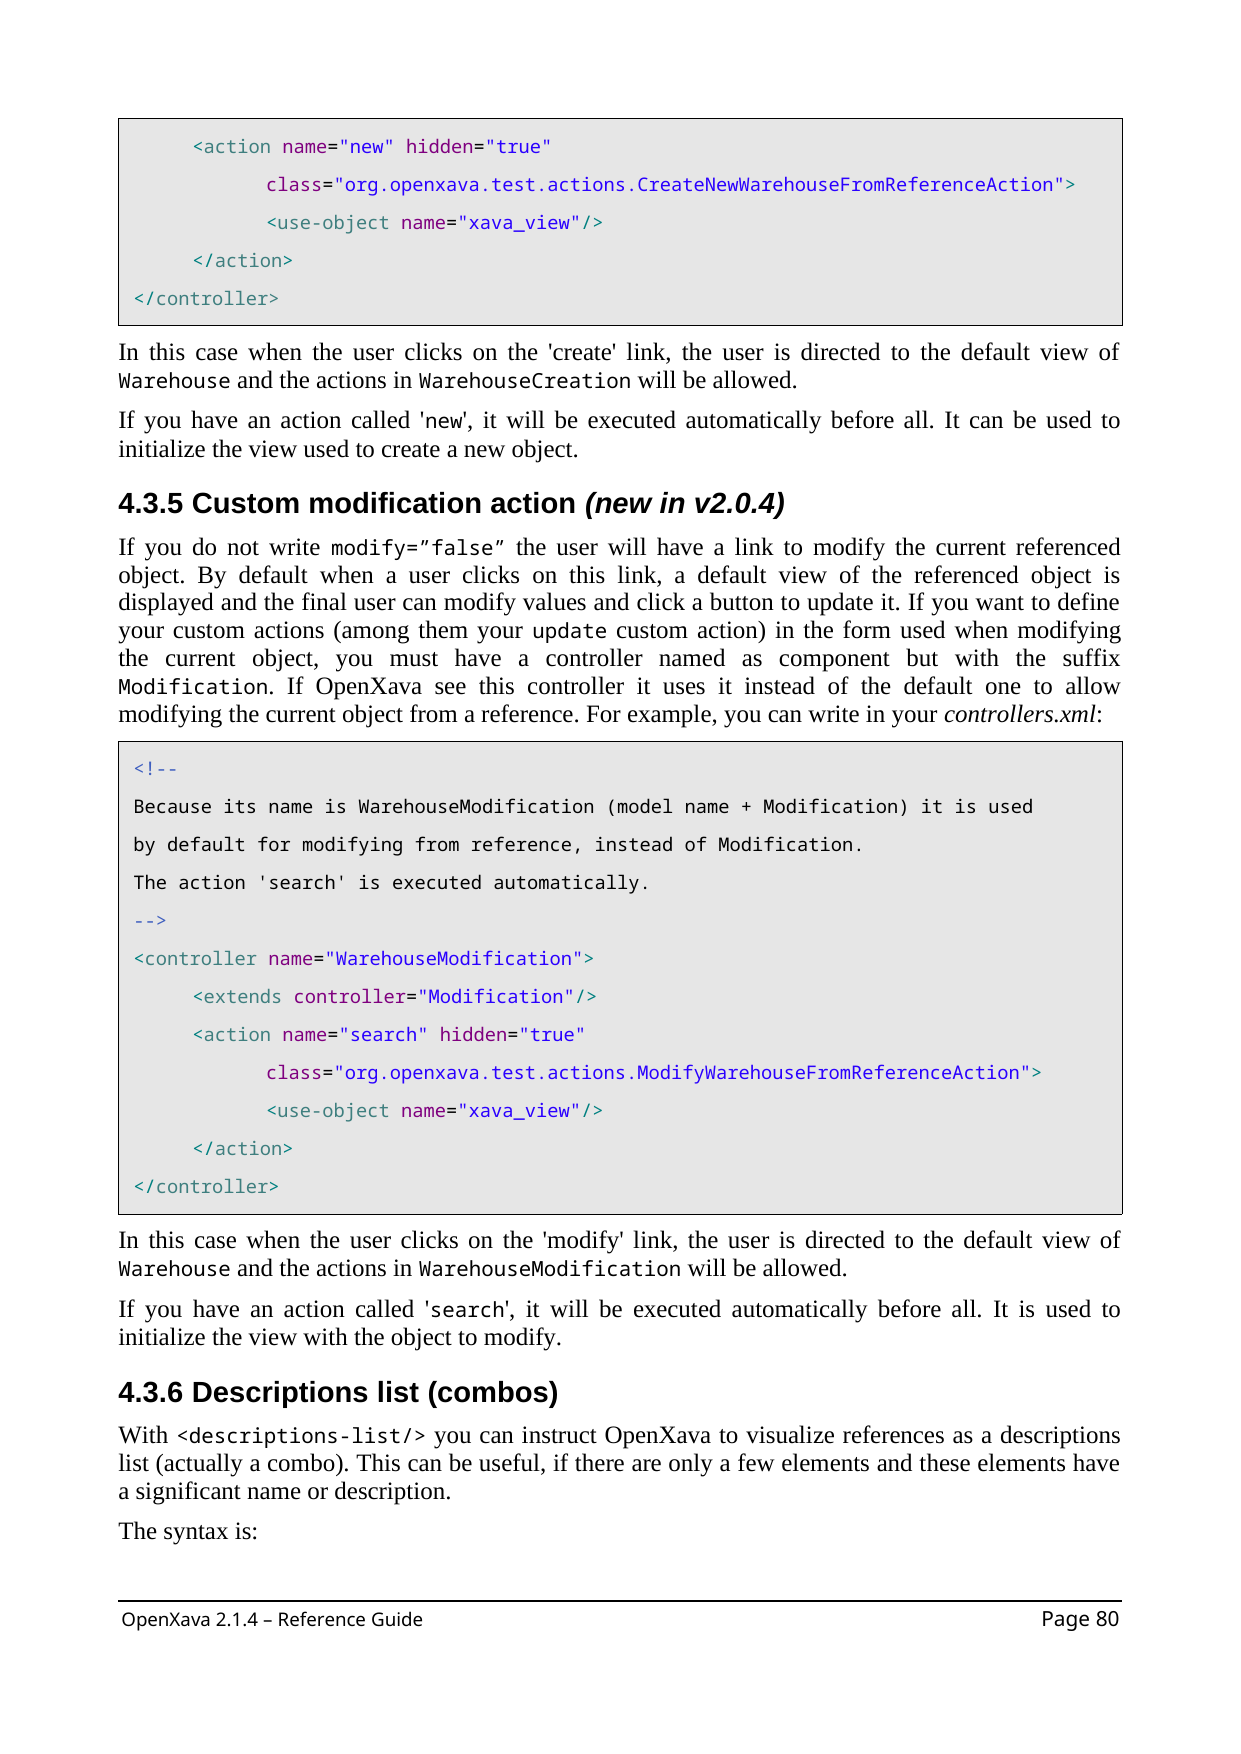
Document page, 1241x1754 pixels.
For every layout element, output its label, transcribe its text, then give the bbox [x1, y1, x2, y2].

text by default for modifying from reference, instead of Modification. [119, 817, 1122, 855]
text With <descriptions-list/> you can instruct OpenXava to visualize references as a descriptions list (actually a combo). This can be useful, if there are only a few elements and these elements have a significant name or description. [118, 1421, 1122, 1505]
text In this case when the user clicks on the 'create' link, the user is directed to the default view of Warehouse and the actions in WarehouseCreation will be allowed. [118, 338, 1122, 394]
text If you do not write modify=”false” the user will have a link to modify the current referenced object. By default when a user clicks on this link, a default view of the referenced object is displayed and the final user can modify values and click a button to update it. If you want to define your custom actions (among them your update custom action) in the form used when modifying the current object, you must have a controller named as component but with the suffix Modification. If OpenXava see this controller it uses it instead of the default one to allow modifying the current object from a reference. For example, you can write in your controllers.xml: [118, 533, 1122, 728]
text Because its name is WarehouseModification (model name + Modification) it is used [119, 779, 1122, 817]
text <!-- [119, 742, 1122, 779]
text </action> [119, 232, 1122, 270]
text </action> [119, 1121, 1122, 1159]
text If you have an action called 'new', it will be executed automatically before all. It can be used to initialize the view used to create a new object. [118, 406, 1122, 462]
subtitle Custom modification action (new in v2.0.4) [118, 487, 1122, 520]
subtitle Descriptions list (combos) [118, 1376, 1122, 1409]
text </controller> [119, 1159, 1122, 1214]
text class="org.openxava.test.actions.ModifyWarehouseFromReferenceAction"> [119, 1045, 1122, 1083]
text In this case when the user clicks on the 'modify' link, the user is directed to the default view of Warehouse and the actions in WarehouseModification will be allowed. [118, 1227, 1122, 1283]
text --> [119, 893, 1122, 931]
text <controller name="WarehouseModification"> [119, 931, 1122, 969]
text <action name="search" hidden="true" [119, 1007, 1122, 1045]
text class="org.openxava.test.actions.CreateNewWarehouseFromReferenceAction"> [119, 156, 1122, 194]
text <use-object name="xava_view"/> [119, 1083, 1122, 1121]
text <action name="new" hidden="true" [119, 119, 1122, 156]
text <extends controller="Modification"/> [119, 969, 1122, 1007]
text If you have an action called 'search', it will be executed automatically before all. It is used to initialize the view with the object to modify. [118, 1295, 1122, 1351]
text </controller> [119, 270, 1122, 325]
text <use-object name="xava_view"/> [119, 194, 1122, 232]
text The action 'search' is executed automatically. [119, 855, 1122, 893]
text The syntax is: [118, 1517, 1122, 1545]
